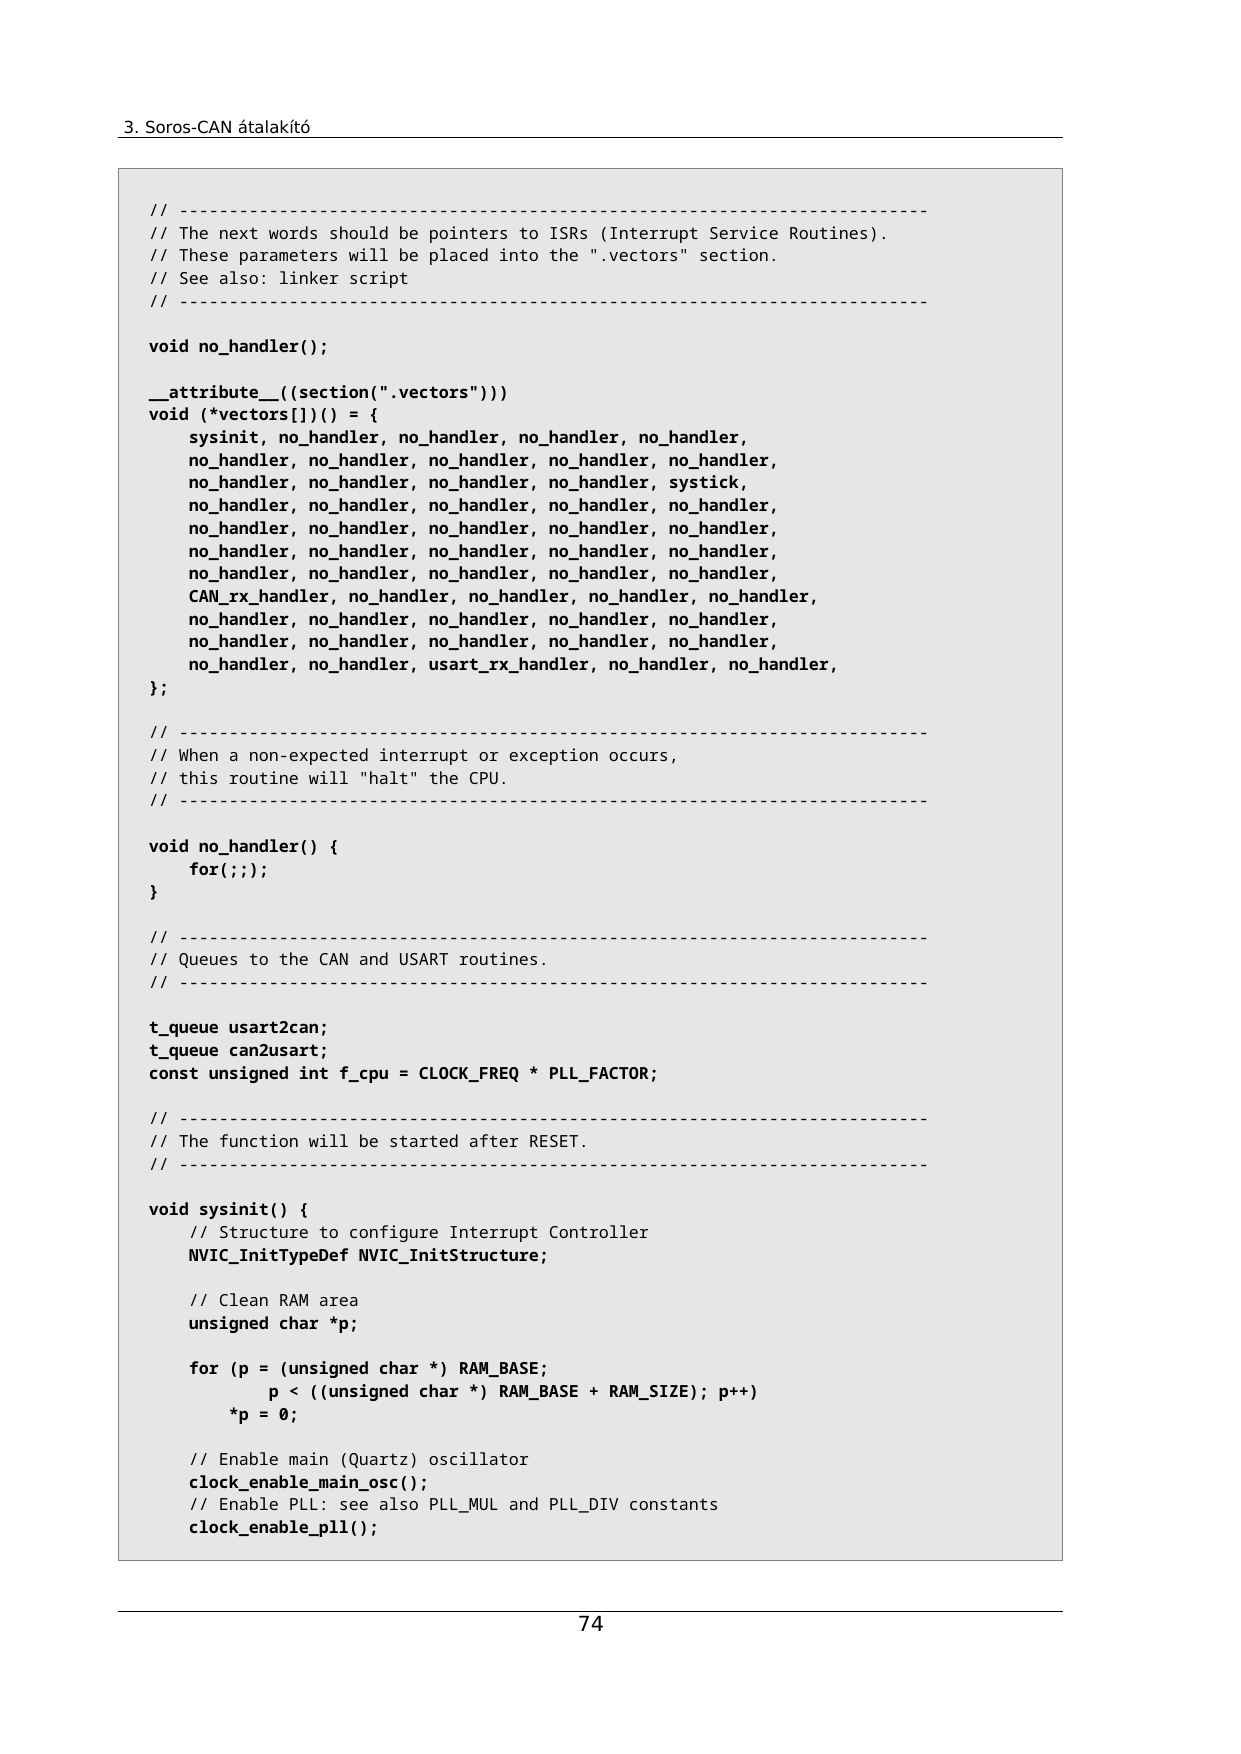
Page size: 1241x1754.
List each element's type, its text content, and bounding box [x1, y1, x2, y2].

text // --------------------------------------------------------------------------- // The next words should be pointers to ISRs (Interrupt Service Routines). // These parameters will be placed into the ".vectors" section. // See also: linker script // --------------------------------------------------------------------------- void no_handler(); __attribute__((section(".vectors"))) void (*vectors[])() = { sysinit, no_handler, no_handler, no_handler, no_handler, no_handler, no_handler, no_handler, no_handler, no_handler, no_handler, no_handler, no_handler, no_handler, systick, no_handler, no_handler, no_handler, no_handler, no_handler, no_handler, no_handler, no_handler, no_handler, no_handler, no_handler, no_handler, no_handler, no_handler, no_handler, no_handler, no_handler, no_handler, no_handler, no_handler, CAN_rx_handler, no_handler, no_handler, no_handler, no_handler, no_handler, no_handler, no_handler, no_handler, no_handler, no_handler, no_handler, no_handler, no_handler, no_handler, no_handler, no_handler, usart_rx_handler, no_handler, no_handler, }; // --------------------------------------------------------------------------- // When a non-expected interrupt or exception occurs, // this routine will "halt" the CPU. // --------------------------------------------------------------------------- void no_handler() { for(;;); } // --------------------------------------------------------------------------- // Queues to the CAN and USART routines. // --------------------------------------------------------------------------- t_queue usart2can; t_queue can2usart; const unsigned int f_cpu = CLOCK_FREQ * PLL_FACTOR; // --------------------------------------------------------------------------- // The function will be started after RESET. // --------------------------------------------------------------------------- void sysinit() { // Structure to configure Interrupt Controller NVIC_InitTypeDef NVIC_InitStructure; // Clean RAM area unsigned char *p; for (p = (unsigned char *) RAM_BASE; p < ((unsigned char *) RAM_BASE + RAM_SIZE); p++) *p = 0; // Enable main (Quartz) oscillator clock_enable_main_osc(); // Enable PLL: see also PLL_MUL and PLL_DIV constants clock_enable_pll(); [119, 169, 1062, 1560]
